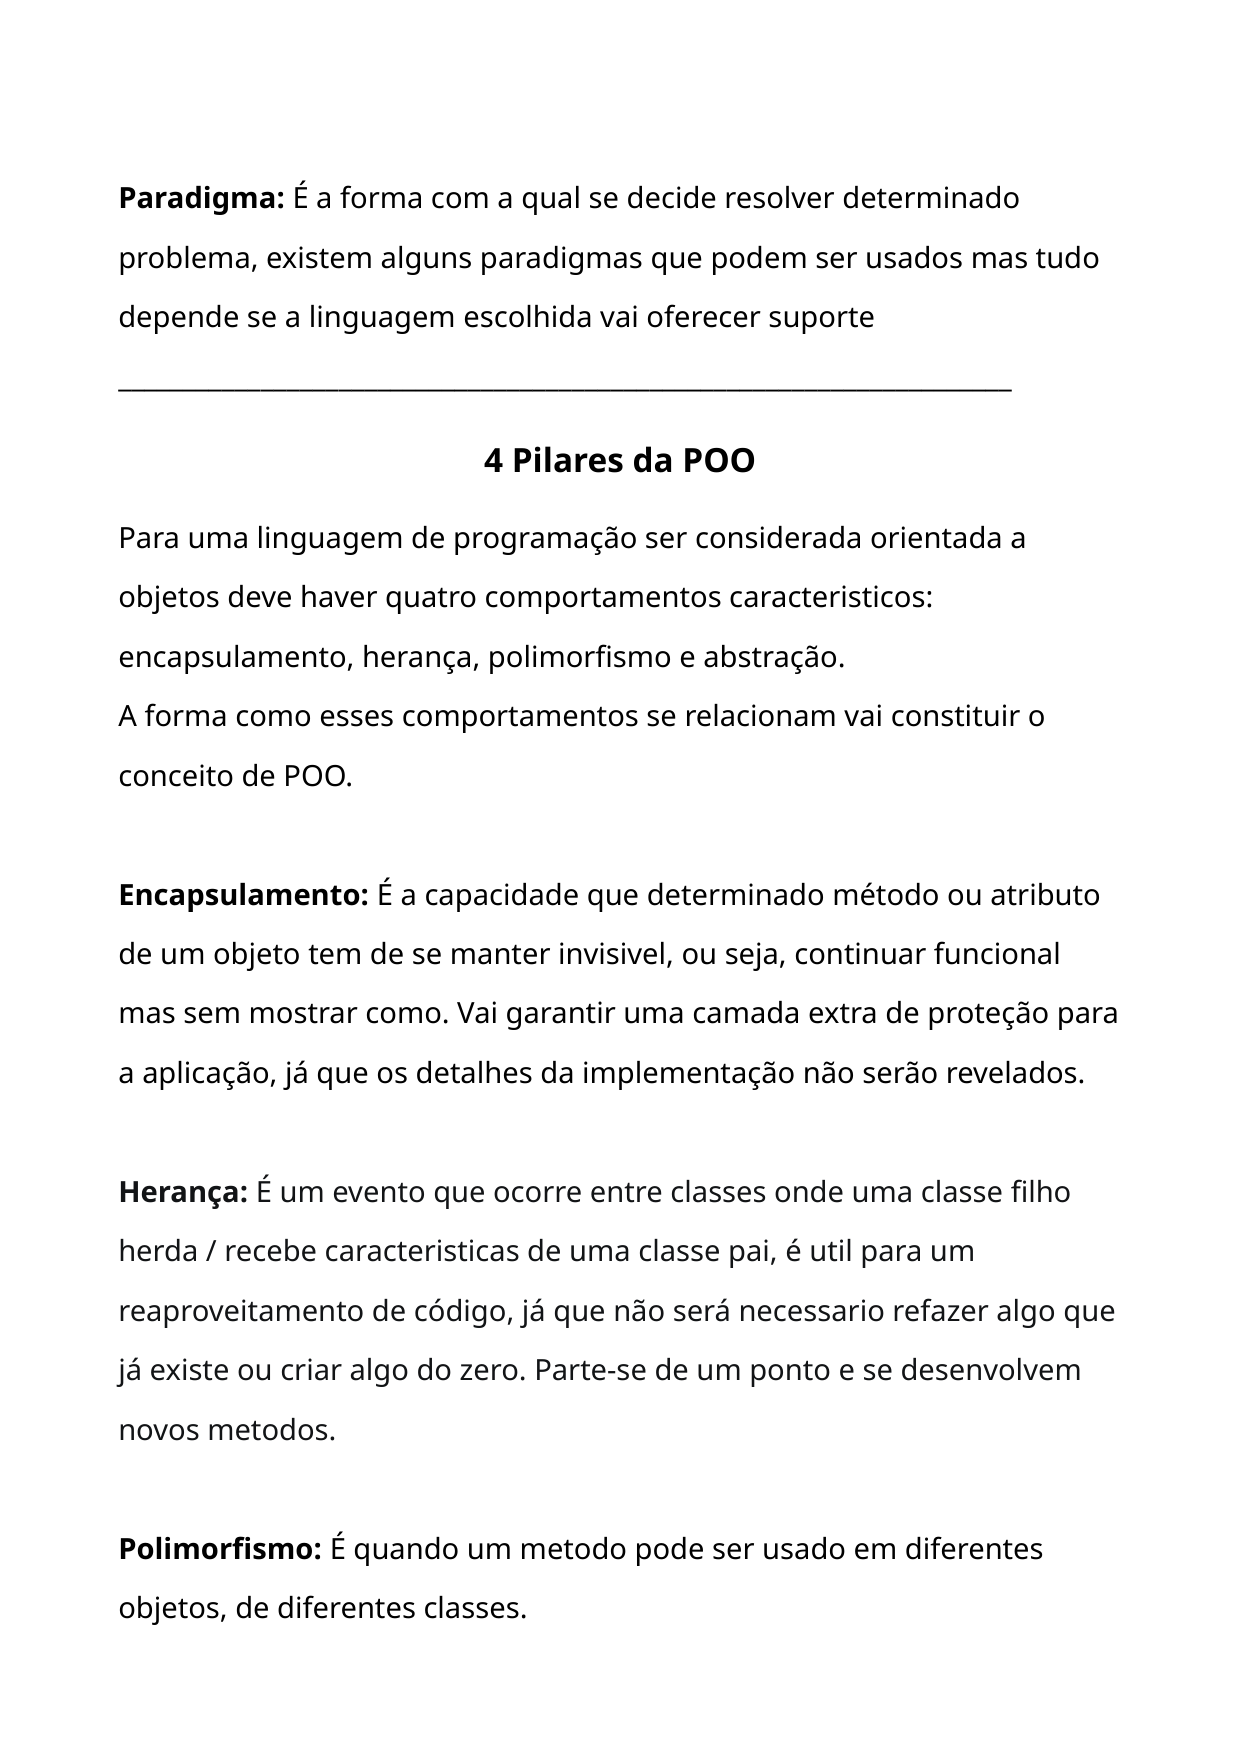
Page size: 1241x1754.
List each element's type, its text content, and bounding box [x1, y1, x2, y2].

text Herança: É um evento que ocorre entre classes onde uma classe filho herda / recebe caracteristicas de uma classe pai, é util para um reaproveitamento de código, já que não será necessario refazer algo que já existe ou criar algo do zero. Parte-se de um ponto e se desenvolvem novos metodos. [118, 1171, 1122, 1449]
text Encapsulamento: É a capacidade que determinado método ou atributo de um objeto tem de se manter invisivel, ou seja, continuar funcional mas sem mostrar como. Vai garantir uma camada extra de proteção para a aplicação, já que os detalhes da implementação não serão revelados. [118, 874, 1122, 1092]
subtitle 4 Pilares da POO [118, 436, 1122, 482]
text _____________________________________________________________________ [118, 356, 1122, 396]
text Polimorfismo: É quando um metodo pode ser usado em diferentes objetos, de diferentes classes. [118, 1528, 1122, 1627]
text Para uma linguagem de programação ser considerada orientada a objetos deve haver quatro comportamentos caracteristicos: encapsulamento, herança, polimorfismo e abstração. [118, 517, 1122, 676]
text A forma como esses comportamentos se relacionam vai constituir o conceito de POO. [118, 695, 1122, 794]
text Paradigma: É a forma com a qual se decide resolver determinado problema, existem alguns paradigmas que podem ser usados mas tudo depende se a linguagem escolhida vai oferecer suporte [118, 178, 1122, 336]
